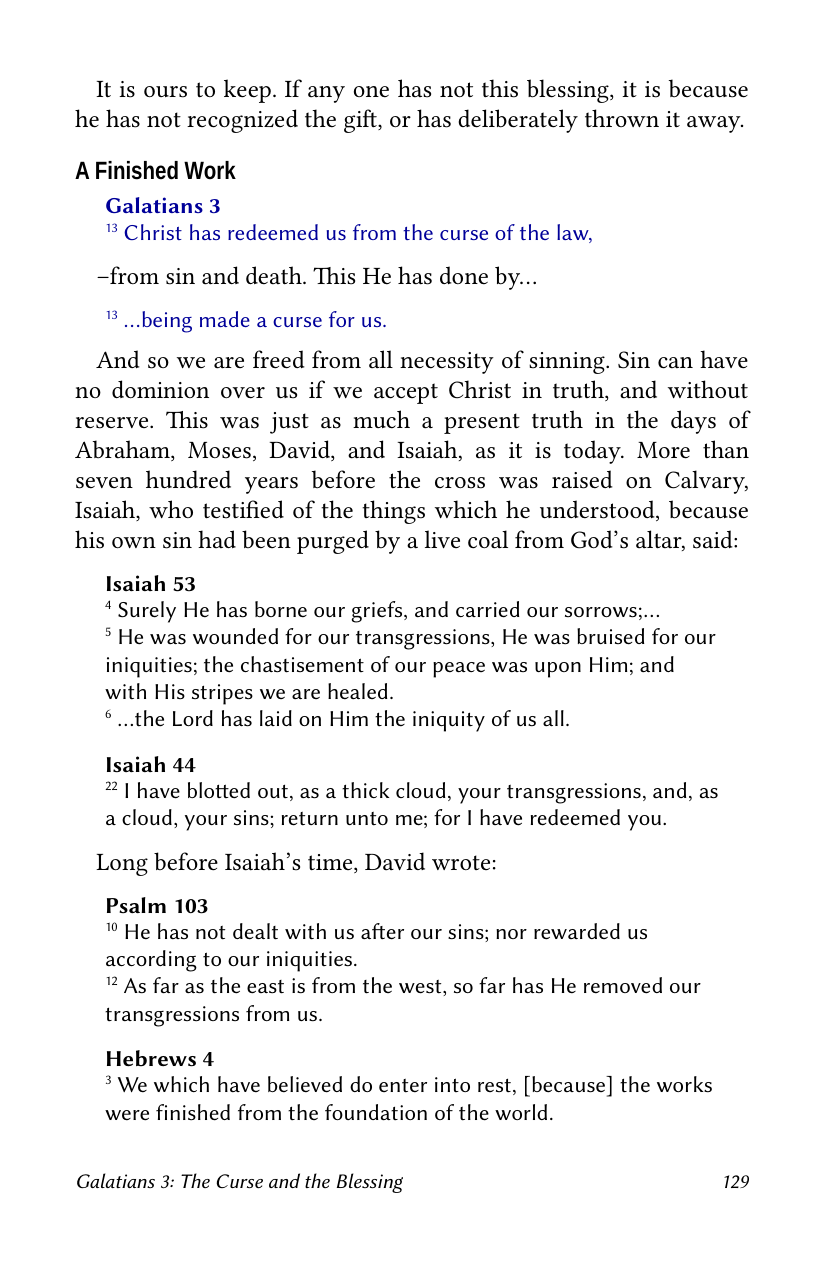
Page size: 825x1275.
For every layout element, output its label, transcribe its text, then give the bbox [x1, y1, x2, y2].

text Hebrews 4 [105, 1046, 750, 1072]
text 3 We which have believed do enter into rest, [because] the works were finished from the foundation of the world. [105, 1072, 720, 1126]
text And so we are freed from all necessity of sinning. Sin can have no dominion over us if we accept Christ in truth, and without reserve. This was just as much a present truth in the days of Abraham, Moses, David, and Isaiah, as it is today. More than seven hundred years before the cross was raised on Calvary, Isaiah, who testified of the things which he understood, because his own sin had been purged by a live coal from God’s altar, said: [75, 346, 750, 554]
text Psalm 103 [105, 892, 750, 919]
text 22 I have blotted out, as a thick cloud, your transgressions, and, as a cloud, your sins; return unto me; for I have redeemed you. [105, 778, 720, 831]
text Isaiah 53 [105, 571, 750, 597]
text 4 Surely He has borne our griefs, and carried our sorrows;… [105, 597, 720, 623]
text 10 He has not dealt with us after our sins; nor rewarded us according to our iniquities. [105, 919, 720, 972]
text 12 As far as the east is from the west, so far has He removed our transgressions from us. [105, 973, 720, 1027]
text 13 ...being made a curse for us. [105, 307, 720, 333]
text Galatians 3 [105, 193, 750, 219]
text 13 Christ has redeemed us from the curse of the law, [105, 219, 720, 246]
text 5 He was wounded for our transgressions, He was bruised for our iniquities; the chastisement of our peace was upon Him; and with His stripes we are healed. [105, 624, 720, 705]
text Long before Isaiah’s time, David wrote: [75, 848, 750, 876]
subtitle A Finished Work [75, 156, 750, 184]
text It is ours to keep. If any one has not this blessing, it is because he has not recognized the gift, or has deliberately thrown it away. [75, 75, 750, 133]
text 6 ...the Lord has laid on Him the iniquity of us all. [105, 706, 720, 732]
text –from sin and death. This He has done by… [75, 262, 750, 291]
text Isaiah 44 [105, 752, 750, 778]
